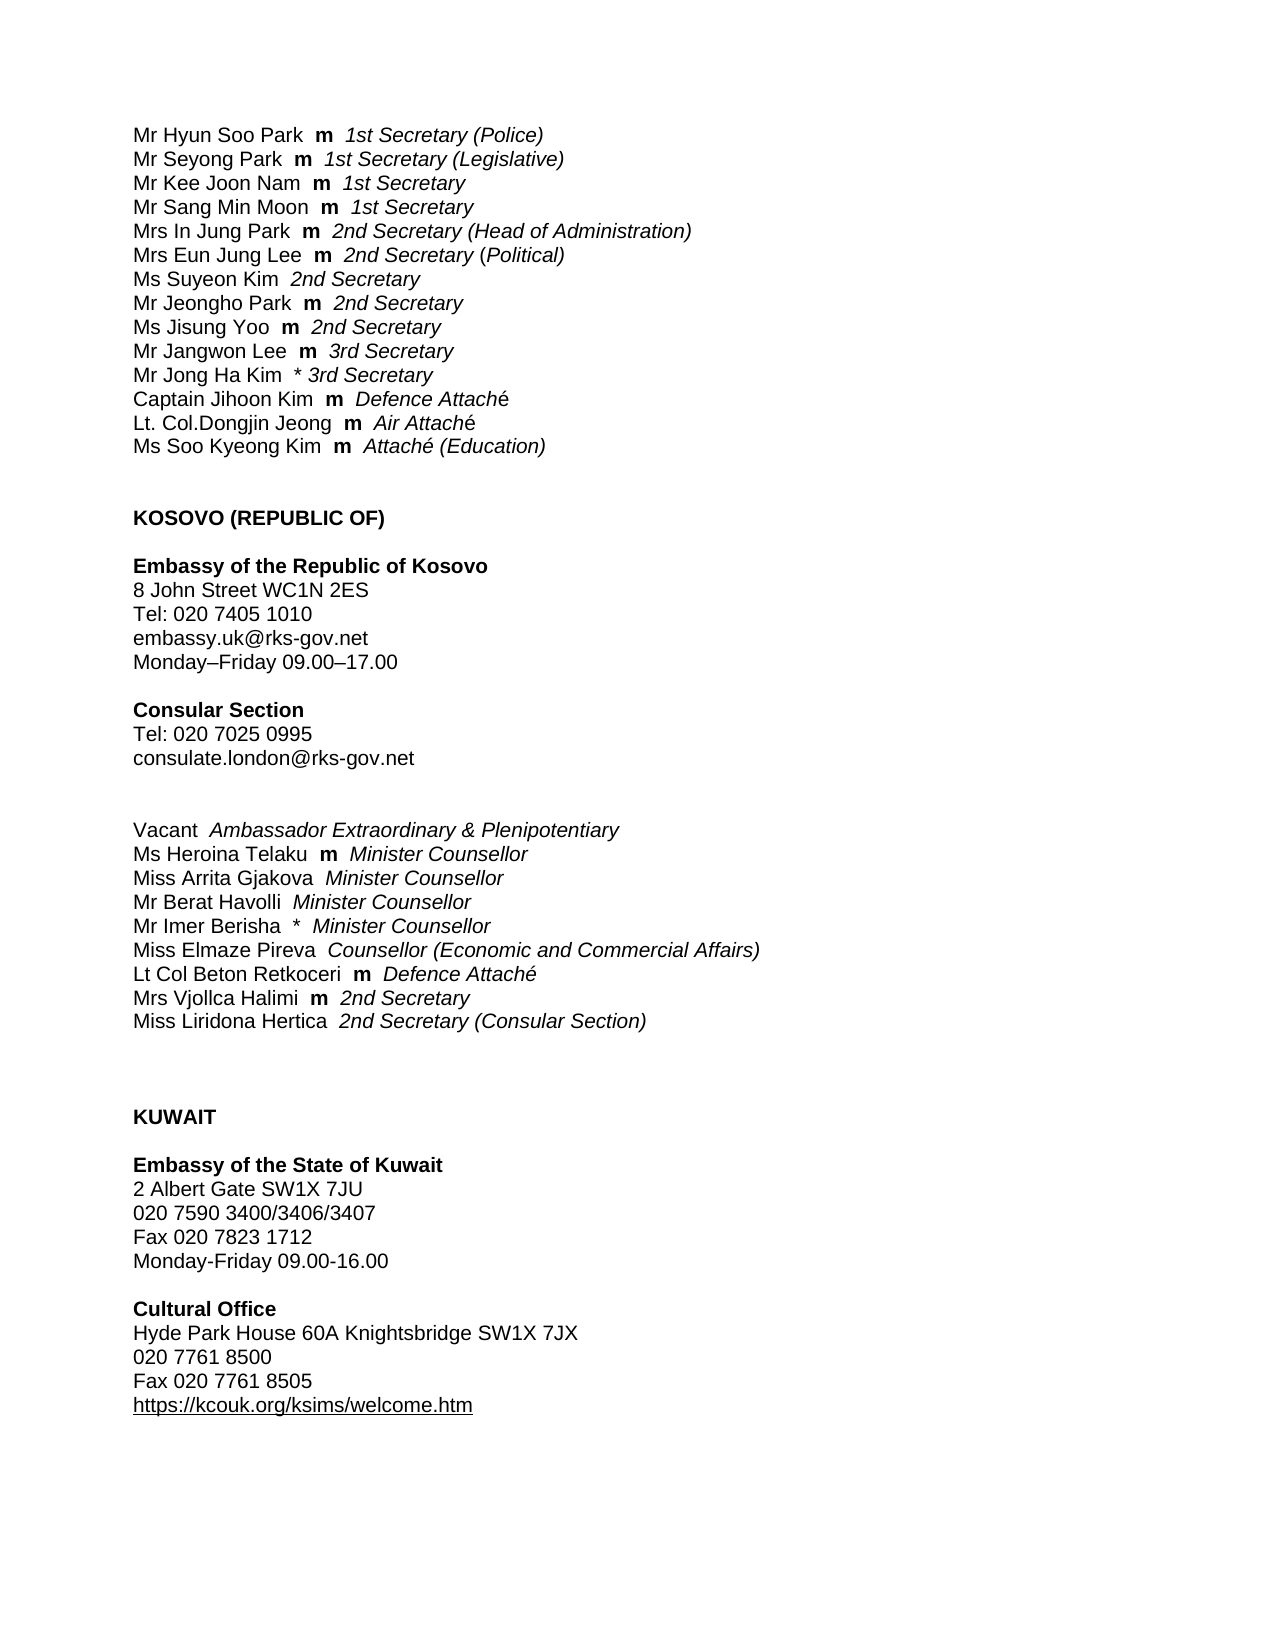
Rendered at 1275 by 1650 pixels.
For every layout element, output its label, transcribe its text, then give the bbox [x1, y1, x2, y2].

text Mr Imer Berisha * Minister Counsellor [133, 913, 1181, 937]
text Mr Jangwon Lee m 3rd Secretary [133, 338, 1181, 362]
text Ms Heroina Telaku m Minister Counsellor [133, 842, 1181, 866]
text 020 7590 3400/3406/3407 [133, 1201, 1181, 1225]
text Monday–Friday 09.00–17.00 [133, 650, 1181, 674]
text Embassy of the State of Kuwait [133, 1153, 1181, 1177]
text Captain Jihoon Kim m Defence Attaché [133, 386, 1181, 410]
text Ms Soo Kyeong Kim m Attaché (Education) [133, 434, 1181, 458]
text embassy.uk@rks-gov.net [133, 626, 1181, 650]
text KUWAIT [133, 1105, 1181, 1129]
text Miss Arrita Gjakova Minister Counsellor [133, 866, 1181, 889]
text Fax 020 7761 8505 [133, 1369, 1181, 1393]
text Tel: 020 7405 1010 [133, 602, 1181, 626]
text Ms Jisung Yoo m 2nd Secretary [133, 314, 1181, 338]
text Lt Col Beton Retkoceri m Defence Attaché [133, 961, 1181, 985]
text Miss Liridona Hertica 2nd Secretary (Consular Section) [133, 1009, 1181, 1033]
text Mr Kee Joon Nam m 1st Secretary [133, 171, 1181, 195]
text Mr Jeongho Park m 2nd Secretary [133, 291, 1181, 314]
text https://kcouk.org/ksims/welcome.htm [133, 1393, 1181, 1417]
text 2 Albert Gate SW1X 7JU [133, 1177, 1181, 1201]
text Vacant Ambassador Extraordinary & Plenipotentiary [133, 818, 1181, 842]
text Hyde Park House 60A Knightsbridge SW1X 7JX [133, 1321, 1181, 1345]
text Mr Seyong Park m 1st Secretary (Legislative) [133, 147, 1181, 171]
text Ms Suyeon Kim 2nd Secretary [133, 267, 1181, 291]
text Monday-Friday 09.00-16.00 [133, 1249, 1181, 1273]
text Consular Section [133, 698, 1181, 722]
text Mr Jong Ha Kim * 3rd Secretary [133, 362, 1181, 386]
text KOSOVO (REPUBLIC OF) [133, 506, 1181, 530]
text 8 John Street WC1N 2ES [133, 578, 1181, 602]
text Miss Elmaze Pireva Counsellor (Economic and Commercial Affairs) [133, 937, 1181, 961]
text Mr Berat Havolli Minister Counsellor [133, 889, 1181, 913]
text Mrs In Jung Park m 2nd Secretary (Head of Administration) [133, 219, 1181, 243]
text Mrs Eun Jung Lee m 2nd Secretary (Political) [133, 243, 1181, 267]
text Lt. Col.Dongjin Jeong m Air Attaché [133, 410, 1181, 434]
text Fax 020 7823 1712 [133, 1225, 1181, 1249]
text Mrs Vjollca Halimi m 2nd Secretary [133, 985, 1181, 1009]
text Cultural Office [133, 1297, 1181, 1321]
text Embassy of the Republic of Kosovo [133, 554, 1181, 578]
text consulate.london@rks-gov.net [133, 746, 1181, 770]
text 020 7761 8500 [133, 1345, 1181, 1369]
text Mr Sang Min Moon m 1st Secretary [133, 195, 1181, 219]
text Mr Hyun Soo Park m 1st Secretary (Police) [133, 123, 1181, 147]
text Tel: 020 7025 0995 [133, 722, 1181, 746]
